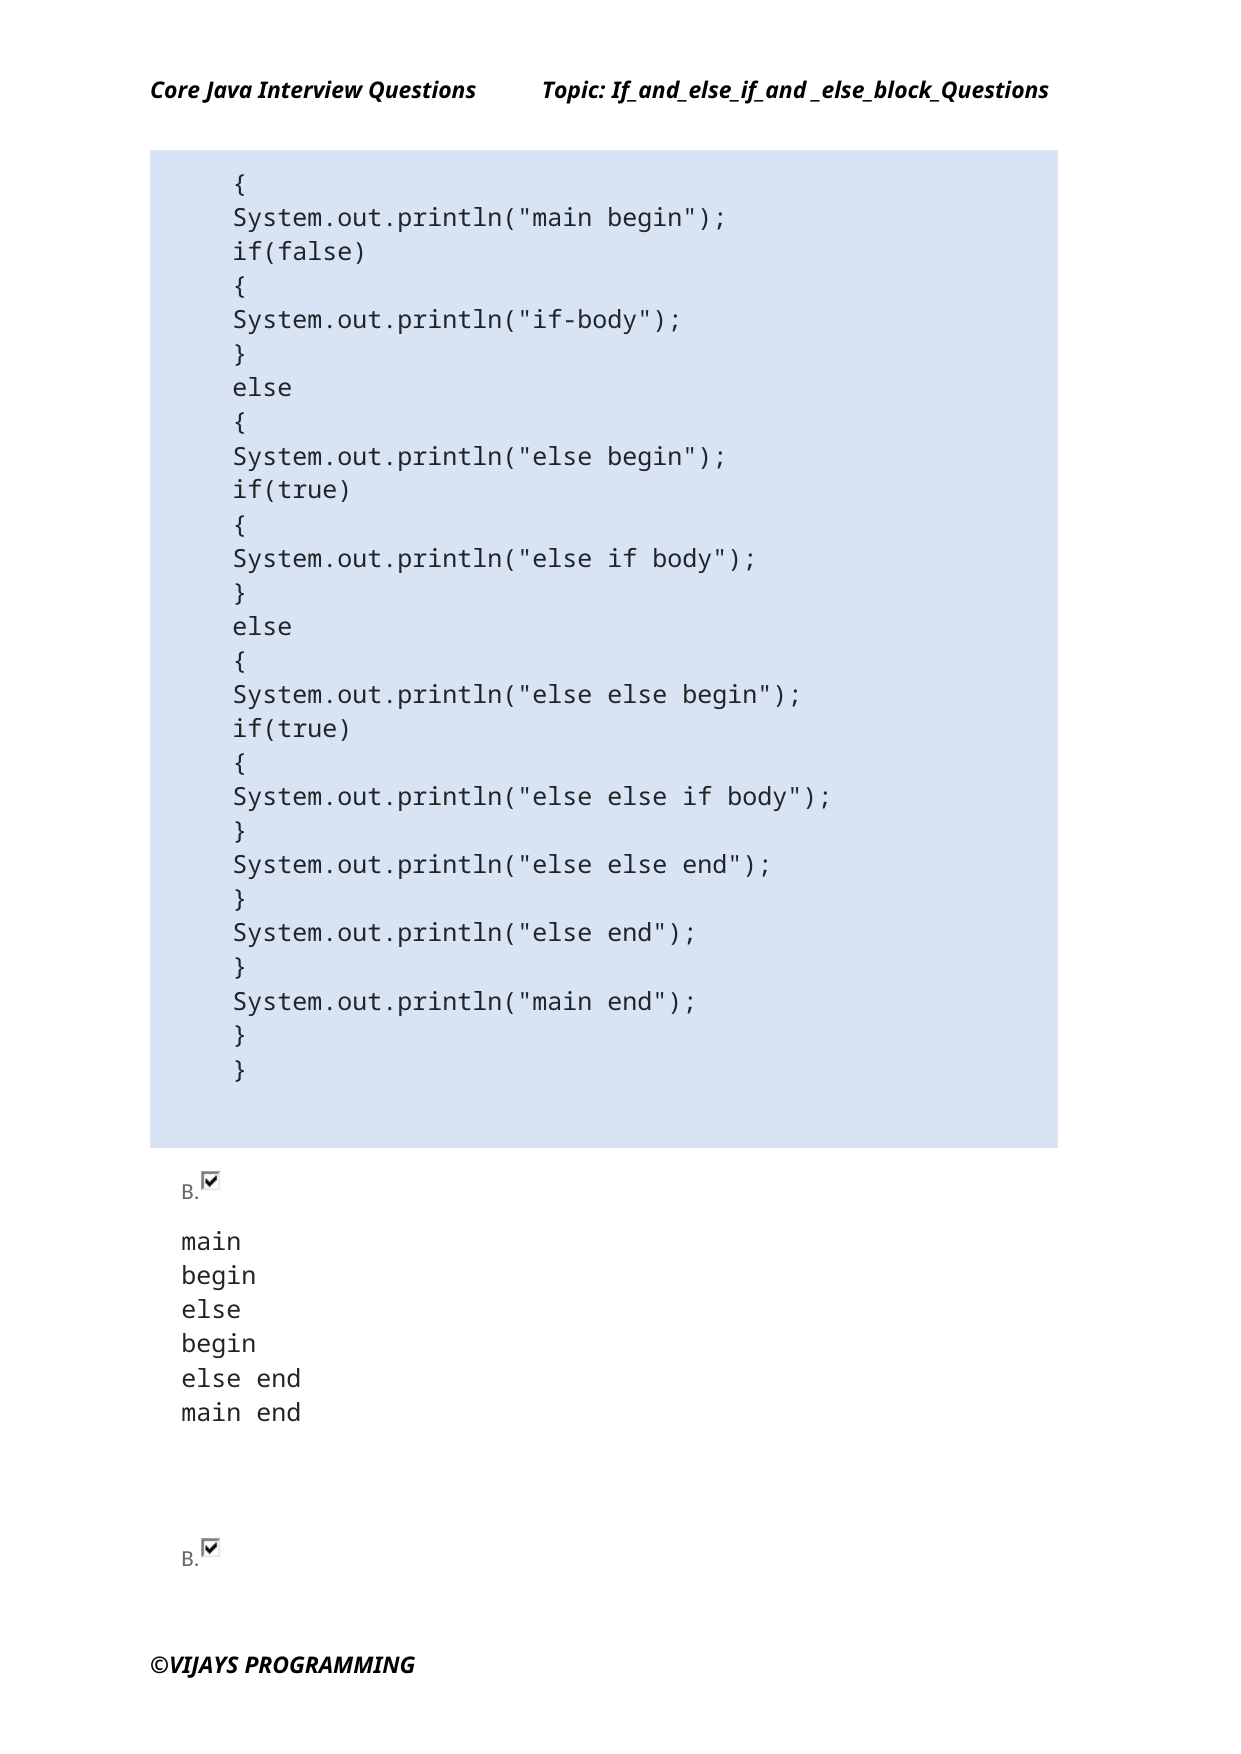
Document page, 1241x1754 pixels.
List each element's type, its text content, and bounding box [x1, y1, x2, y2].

table_header B. [181, 1531, 346, 1572]
table_cell [150, 1148, 1090, 1588]
table_header [150, 150, 216, 1148]
table_header [1058, 150, 1090, 1148]
table_header B. main begin else begin else end main end [181, 1163, 319, 1531]
table_header { System.out.println("main begin"); if(false) { System.out.println("if-body"); } else { System.out.println("else begin"); if(true) { System.out.println("else if body"); } else { System.out.println("else else begin"); if(true) { System.out.println("else else if body"); } System.out.println("else else end"); } System.out.println("else end"); } System.out.println("main end"); } } [216, 150, 1058, 1148]
